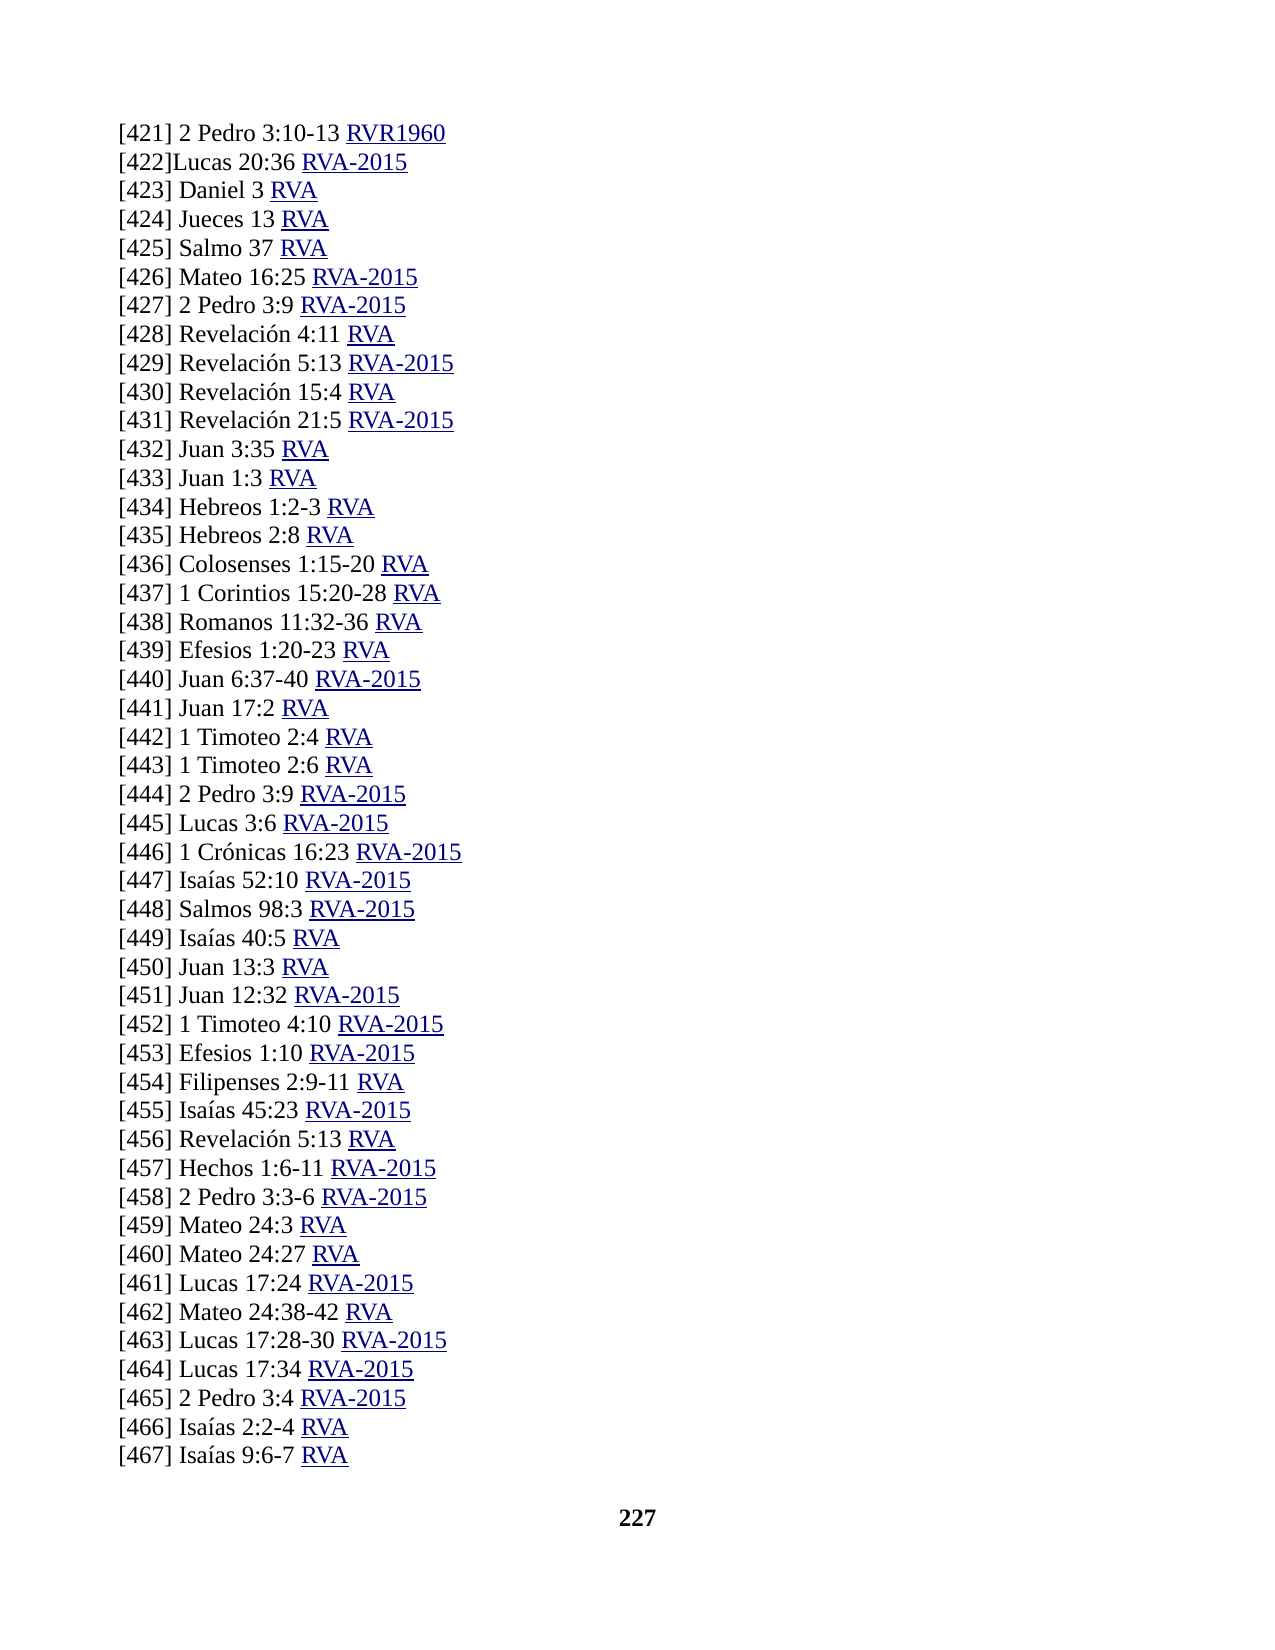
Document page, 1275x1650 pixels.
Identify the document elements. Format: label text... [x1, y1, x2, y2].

text Isaías 2:2-4 RVA [118, 1412, 1157, 1441]
text Lucas 17:34 RVA-2015 [118, 1354, 1157, 1383]
text Isaías 45:23 RVA-2015 [118, 1096, 1157, 1124]
text Revelación 15:4 RVA [118, 377, 1157, 406]
text Efesios 1:10 RVA-2015 [118, 1038, 1157, 1067]
text 2 Pedro 3:4 RVA-2015 [118, 1383, 1157, 1412]
text 2 Pedro 3:9 RVA-2015 [118, 779, 1157, 808]
text 1 Corintios 15:20-28 RVA [118, 578, 1157, 607]
text Jueces 13 RVA [118, 204, 1157, 233]
text Hebreos 2:8 RVA [118, 521, 1157, 549]
text Isaías 9:6-7 RVA [118, 1441, 1157, 1469]
text Juan 13:3 RVA [118, 952, 1157, 981]
text 1 Timoteo 4:10 RVA-2015 [118, 1009, 1157, 1038]
text Revelación 5:13 RVA [118, 1124, 1157, 1153]
text Mateo 24:38-42 RVA [118, 1297, 1157, 1326]
text Revelación 21:5 RVA-2015 [118, 406, 1157, 434]
text Isaías 40:5 RVA [118, 923, 1157, 952]
text Lucas 20:36 RVA-2015 [118, 147, 1157, 176]
text 2 Pedro 3:10-13 RVR1960 [118, 118, 1157, 147]
text Juan 6:37-40 RVA-2015 [118, 664, 1157, 693]
text Juan 12:32 RVA-2015 [118, 981, 1157, 1009]
text Juan 17:2 RVA [118, 693, 1157, 722]
text Salmo 37 RVA [118, 233, 1157, 262]
text 2 Pedro 3:3-6 RVA-2015 [118, 1182, 1157, 1211]
text Isaías 52:10 RVA-2015 [118, 866, 1157, 894]
text Lucas 3:6 RVA-2015 [118, 808, 1157, 837]
text Juan 3:35 RVA [118, 434, 1157, 463]
text 1 Crónicas 16:23 RVA-2015 [118, 837, 1157, 866]
text 2 Pedro 3:9 RVA-2015 [118, 291, 1157, 319]
text Colosenses 1:15-20 RVA [118, 549, 1157, 578]
text Revelación 4:11 RVA [118, 319, 1157, 348]
text Juan 1:3 RVA [118, 463, 1157, 492]
text Hechos 1:6-11 RVA-2015 [118, 1153, 1157, 1182]
text Filipenses 2:9-11 RVA [118, 1067, 1157, 1096]
text Romanos 11:32-36 RVA [118, 607, 1157, 636]
text Mateo 24:27 RVA [118, 1239, 1157, 1268]
text Mateo 16:25 RVA-2015 [118, 262, 1157, 291]
text Hebreos 1:2-3 RVA [118, 492, 1157, 521]
text 1 Timoteo 2:4 RVA [118, 722, 1157, 751]
text Lucas 17:24 RVA-2015 [118, 1268, 1157, 1297]
text 1 Timoteo 2:6 RVA [118, 751, 1157, 779]
text Revelación 5:13 RVA-2015 [118, 348, 1157, 377]
text Salmos 98:3 RVA-2015 [118, 894, 1157, 923]
text Efesios 1:20-23 RVA [118, 636, 1157, 664]
text Lucas 17:28-30 RVA-2015 [118, 1326, 1157, 1354]
text Mateo 24:3 RVA [118, 1211, 1157, 1239]
text Daniel 3 RVA [118, 176, 1157, 204]
